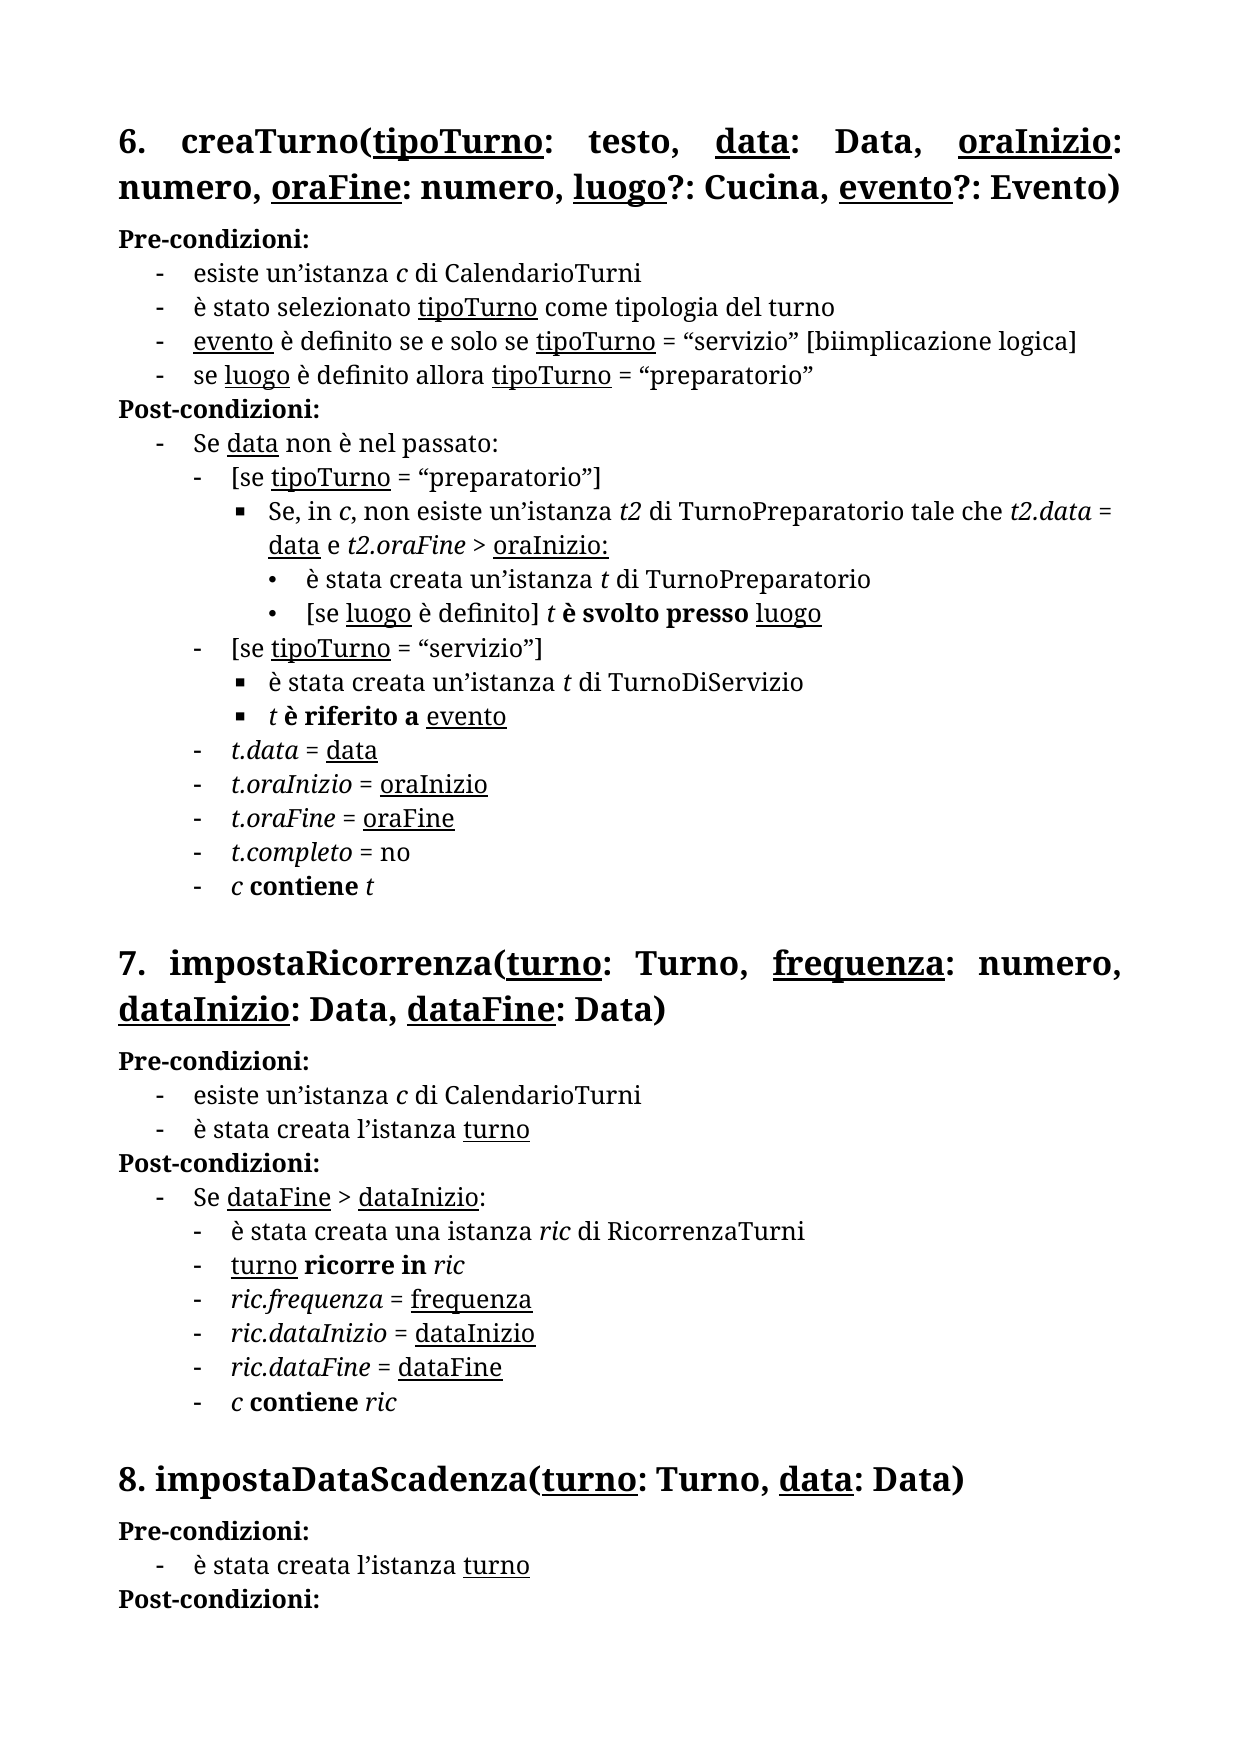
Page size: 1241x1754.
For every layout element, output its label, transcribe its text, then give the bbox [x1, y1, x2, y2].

list è stata creata una istanza ric di RicorrenzaTurni [193, 1214, 1122, 1248]
list ric.dataFine = dataFine [193, 1350, 1122, 1384]
list t.oraFine = oraFine [193, 801, 1122, 834]
text Pre-condizioni: [118, 1514, 1122, 1548]
list è stata creata un’istanza t di TurnoPreparatorio [268, 562, 1122, 596]
list esiste un’istanza c di CalendarioTurni [156, 256, 1122, 289]
list t è riferito a evento [231, 698, 1122, 732]
list Se, in c, non esiste un’istanza t2 di TurnoPreparatorio tale che t2.data = data e t2.oraFine > oraInizio: [231, 494, 1122, 562]
list ric.frequenza = frequenza [193, 1282, 1122, 1316]
list esiste un’istanza c di CalendarioTurni [156, 1078, 1122, 1112]
text Pre-condizioni: [118, 1043, 1122, 1078]
list se luogo è definito allora tipoTurno = “preparatorio” [156, 358, 1122, 392]
list [se luogo è definito] t è svolto presso luogo [268, 596, 1122, 630]
list Se data non è nel passato: [156, 426, 1122, 460]
subtitle 7. impostaRicorrenza(turno: Turno, frequenza: numero, dataInizio: Data, dataFine: Data) [118, 940, 1122, 1031]
list evento è definito se e solo se tipoTurno = “servizio” [biimplicazione logica] [156, 324, 1122, 358]
list t.data = data [193, 732, 1122, 766]
list [se tipoTurno = “servizio”] [193, 630, 1122, 664]
list Se dataFine > dataInizio: [156, 1180, 1122, 1214]
list [se tipoTurno = “preparatorio”] [193, 460, 1122, 494]
list c contiene ric [193, 1384, 1122, 1418]
subtitle 8. impostaDataScadenza(turno: Turno, data: Data) [118, 1456, 1122, 1501]
list turno ricorre in ric [193, 1248, 1122, 1282]
list è stata creata l’istanza turno [156, 1112, 1122, 1146]
list t.completo = no [193, 834, 1122, 869]
text Post-condizioni: [118, 392, 1122, 426]
list è stato selezionato tipoTurno come tipologia del turno [156, 289, 1122, 324]
text Pre-condizioni: [118, 221, 1122, 256]
text Post-condizioni: [118, 1582, 1122, 1616]
list t.oraInizio = oraInizio [193, 766, 1122, 801]
list ric.dataInizio = dataInizio [193, 1316, 1122, 1350]
list è stata creata un’istanza t di TurnoDiServizio [231, 664, 1122, 698]
list è stata creata l’istanza turno [156, 1548, 1122, 1582]
list c contiene t [193, 869, 1122, 903]
text Post-condizioni: [118, 1146, 1122, 1180]
subtitle 6. creaTurno(tipoTurno: testo, data: Data, oraInizio: numero, oraFine: numero, luogo?: Cucina, evento?: Evento) [118, 118, 1122, 209]
